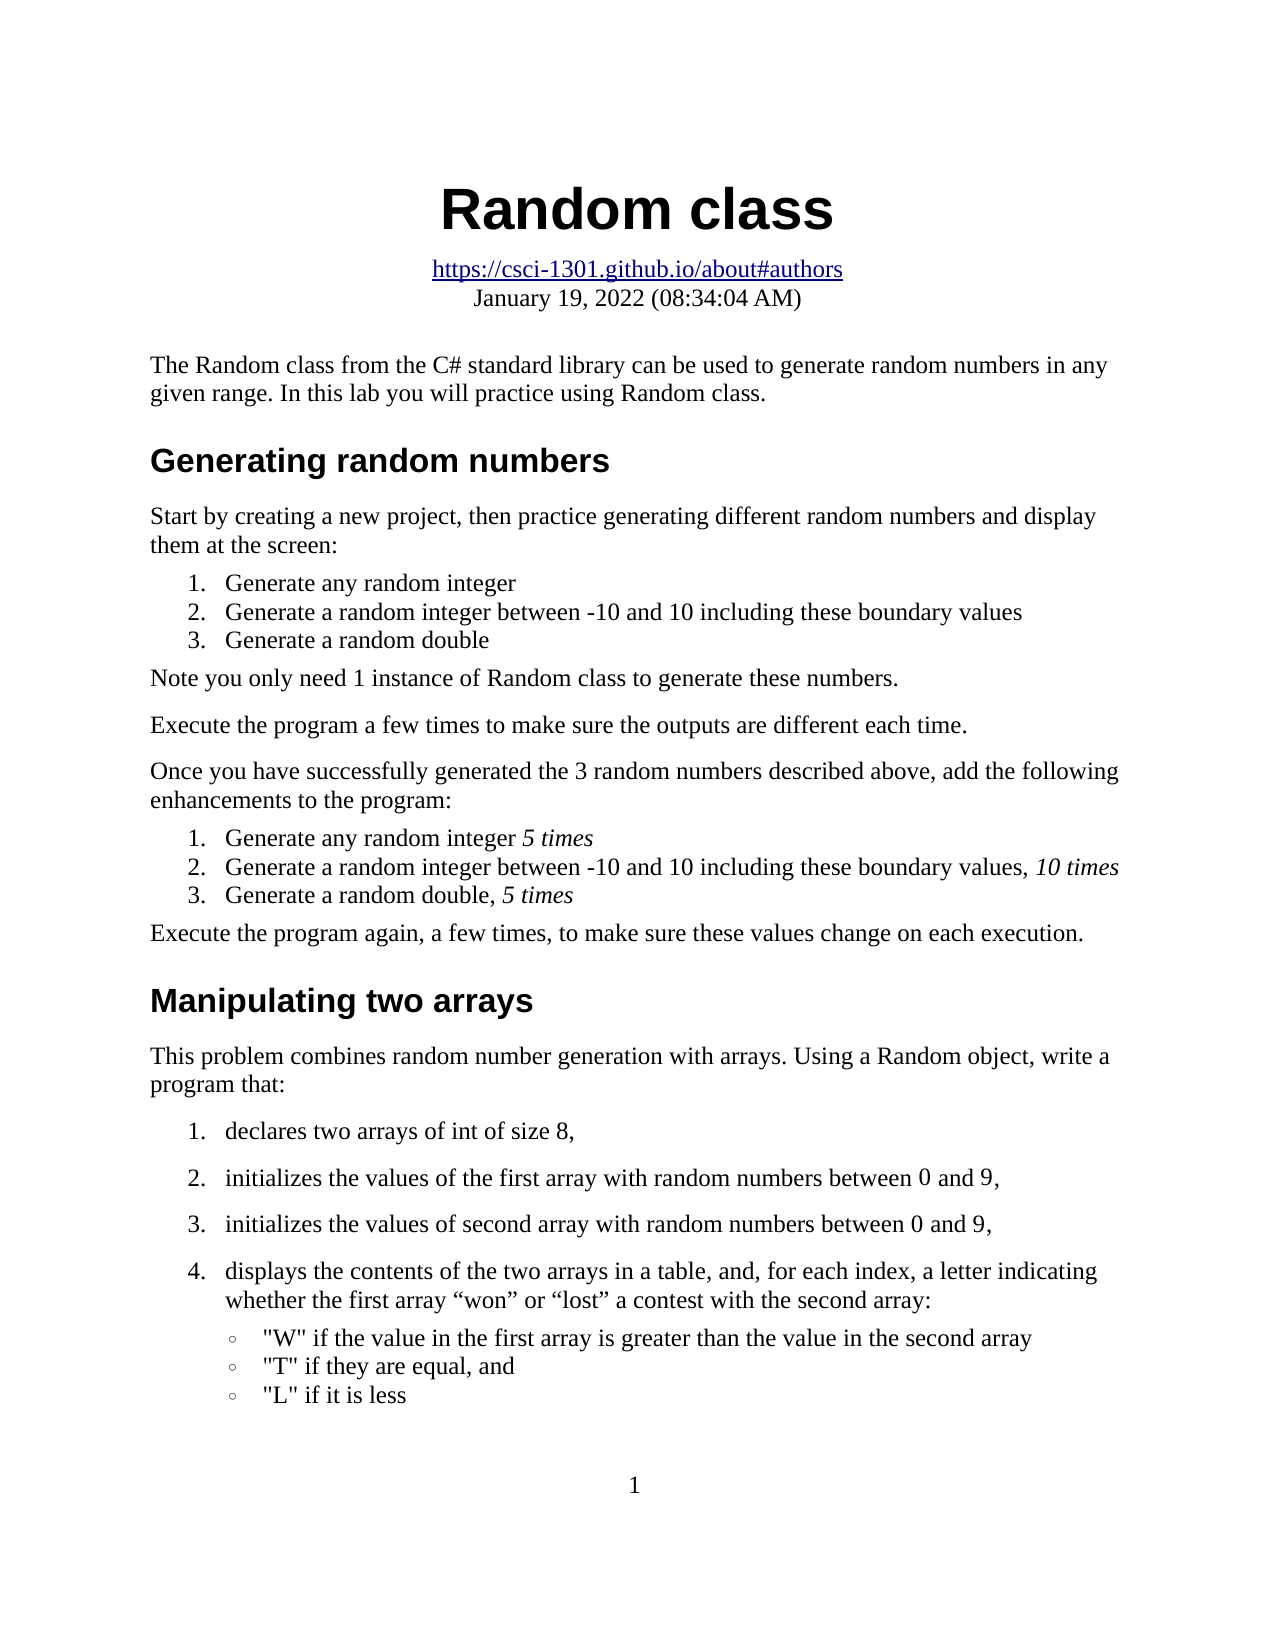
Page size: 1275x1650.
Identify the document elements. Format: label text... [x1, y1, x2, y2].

text Execute the program again, a few times, to make sure these values change on each execution. [150, 918, 1125, 947]
text Note you only need 1 instance of Random class to generate these numbers. [150, 663, 1125, 692]
list displays the contents of the two arrays in a table, and, for each index, a letter indicating whether the first array “won” or “lost” a contest with the second array: [187, 1256, 1125, 1314]
list Generate a random double [187, 625, 1125, 654]
subtitle Manipulating two arrays [150, 981, 1125, 1019]
text This problem combines random number generation with arrays. Using a Random object, write a program that: [150, 1041, 1125, 1098]
list "T" if they are equal, and [225, 1351, 1125, 1380]
list "W" if the value in the first array is greater than the value in the second array [225, 1323, 1125, 1351]
subtitle Generating random numbers [150, 441, 1125, 480]
text The Random class from the C# standard library can be used to generate random numbers in any given range. In this lab you will practice using Random class. [150, 350, 1125, 407]
list Generate any random integer [187, 568, 1125, 597]
list Generate any random integer 5 times [187, 823, 1125, 852]
text Once you have successfully generated the 3 random numbers described above, add the following enhancements to the program: [150, 756, 1125, 814]
text Start by creating a new project, then practice generating different random numbers and display them at the screen: [150, 501, 1125, 559]
text Execute the program a few times to make sure the outputs are different each time. [150, 710, 1125, 738]
list declares two arrays of int of size 8, [187, 1116, 1125, 1145]
title Random class [150, 175, 1125, 242]
list initializes the values of second array with random numbers between and , [187, 1209, 1125, 1238]
text January 19, 2022 (08:34:04 AM) [150, 283, 1125, 312]
list Generate a random integer between -10 and 10 including these boundary values [187, 597, 1125, 625]
list initializes the values of the first array with random numbers between and , [187, 1163, 1125, 1192]
text https://csci-1301.github.io/about#authors [150, 254, 1125, 283]
list Generate a random double, 5 times [187, 880, 1125, 909]
list Generate a random integer between -10 and 10 including these boundary values, 10 times [187, 852, 1125, 880]
list "L" if it is less [225, 1380, 1125, 1409]
